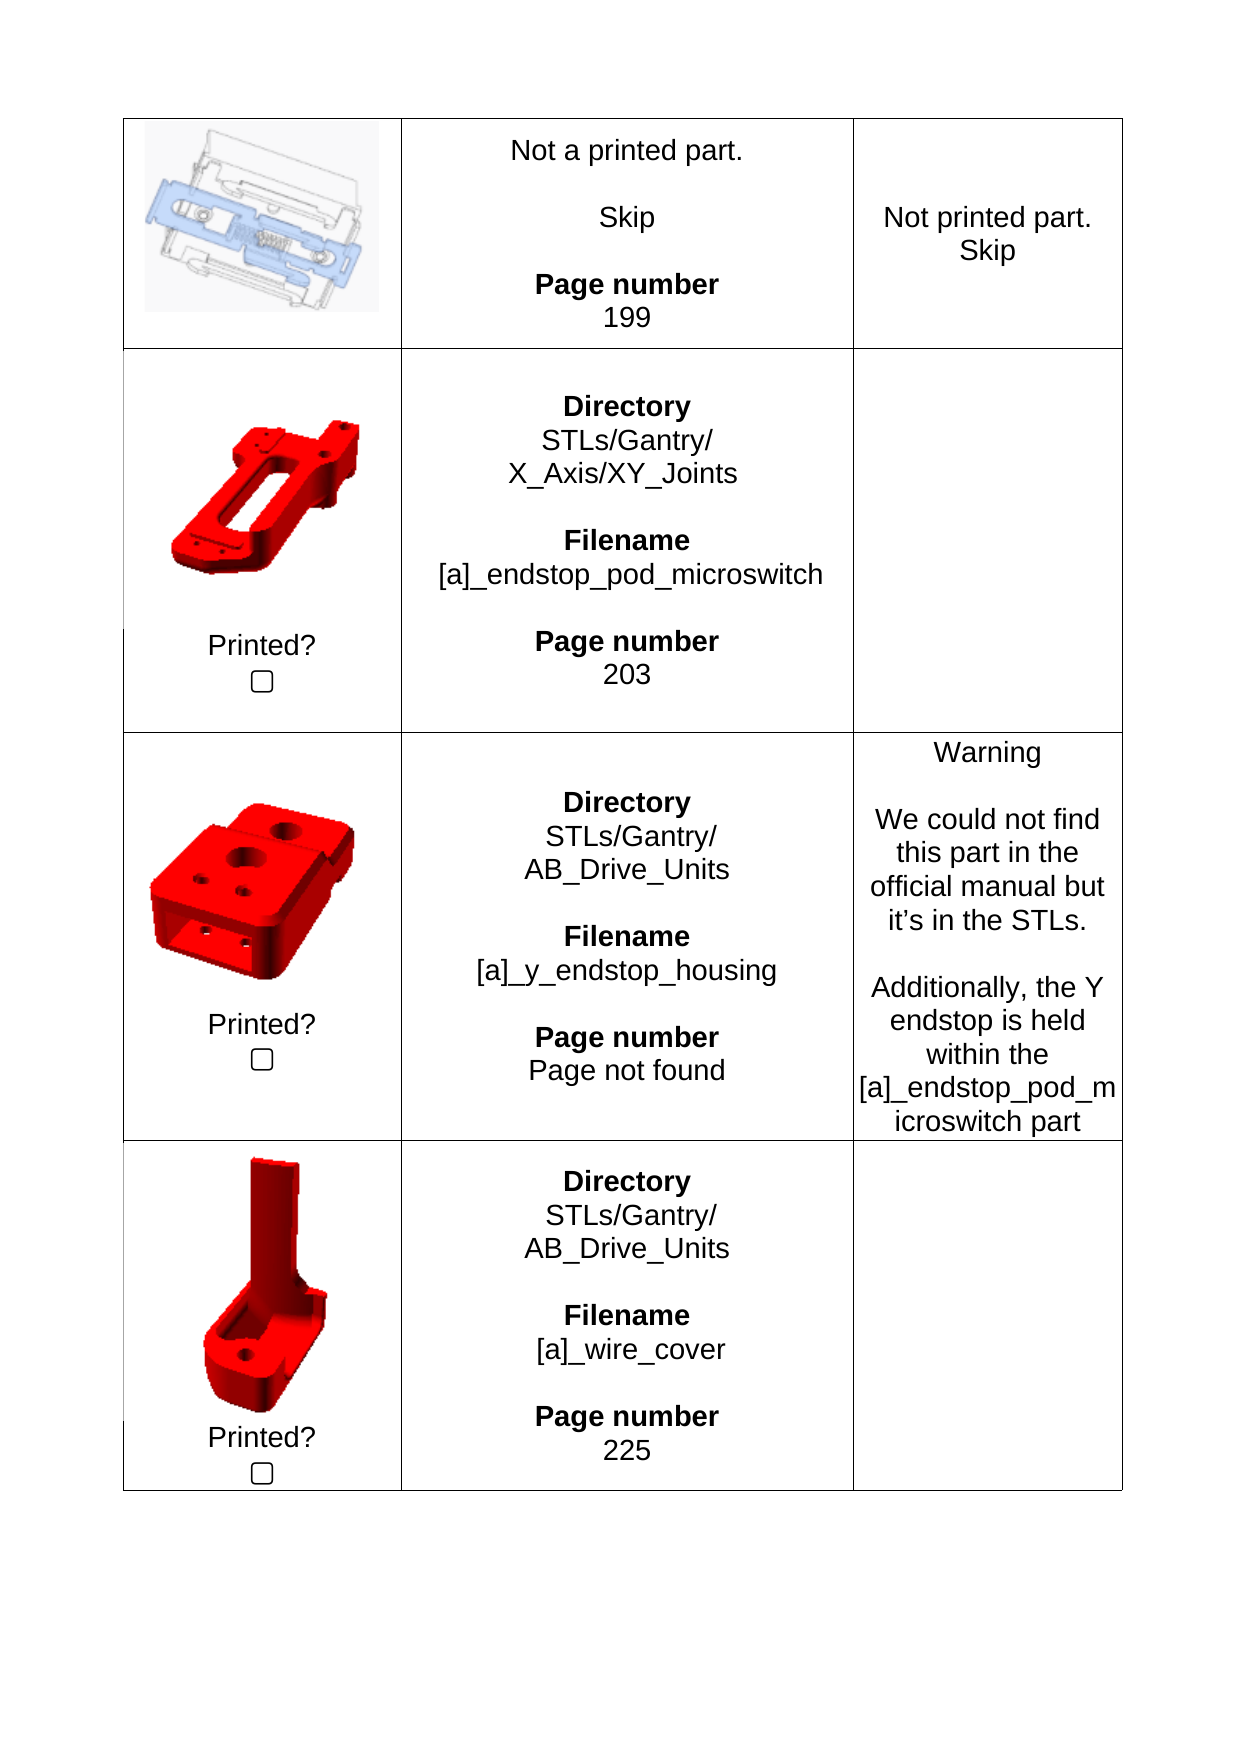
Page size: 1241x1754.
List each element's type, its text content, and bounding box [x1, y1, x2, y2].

table_cell Not a printed part. Skip Page number 199 [402, 119, 853, 348]
table_cell Directory STLs/Gantry/ AB_Drive_Units Filename [a]_wire_cover Page number 225 [402, 1141, 853, 1490]
table_cell [124, 119, 401, 348]
table_cell Directory STLs/Gantry/ AB_Drive_Units Filename [a]_y_endstop_housing Page number Page not found [402, 733, 853, 1140]
picture [123, 1143, 401, 1421]
table_cell Printed? ▢ [124, 1421, 401, 1490]
picture [123, 351, 401, 629]
table_cell [854, 349, 1122, 732]
table_cell [854, 1141, 1122, 1490]
table_cell Not printed part. Skip [854, 119, 1122, 348]
picture [144, 121, 379, 312]
table_cell Printed? ▢ [124, 733, 401, 1140]
table_cell Warning We could not find this part in the official manual but it’s in the STLs. Additionally, the Y endstop is held within the [a]_endstop_pod_microswitch part [854, 733, 1122, 1140]
table_cell Directory STLs/Gantry/ X_Axis/XY_Joints Filename [a]_endstop_pod_microswitch Page number 203 [402, 349, 853, 732]
table_cell Printed? ▢ [124, 629, 401, 732]
picture [125, 734, 398, 1007]
